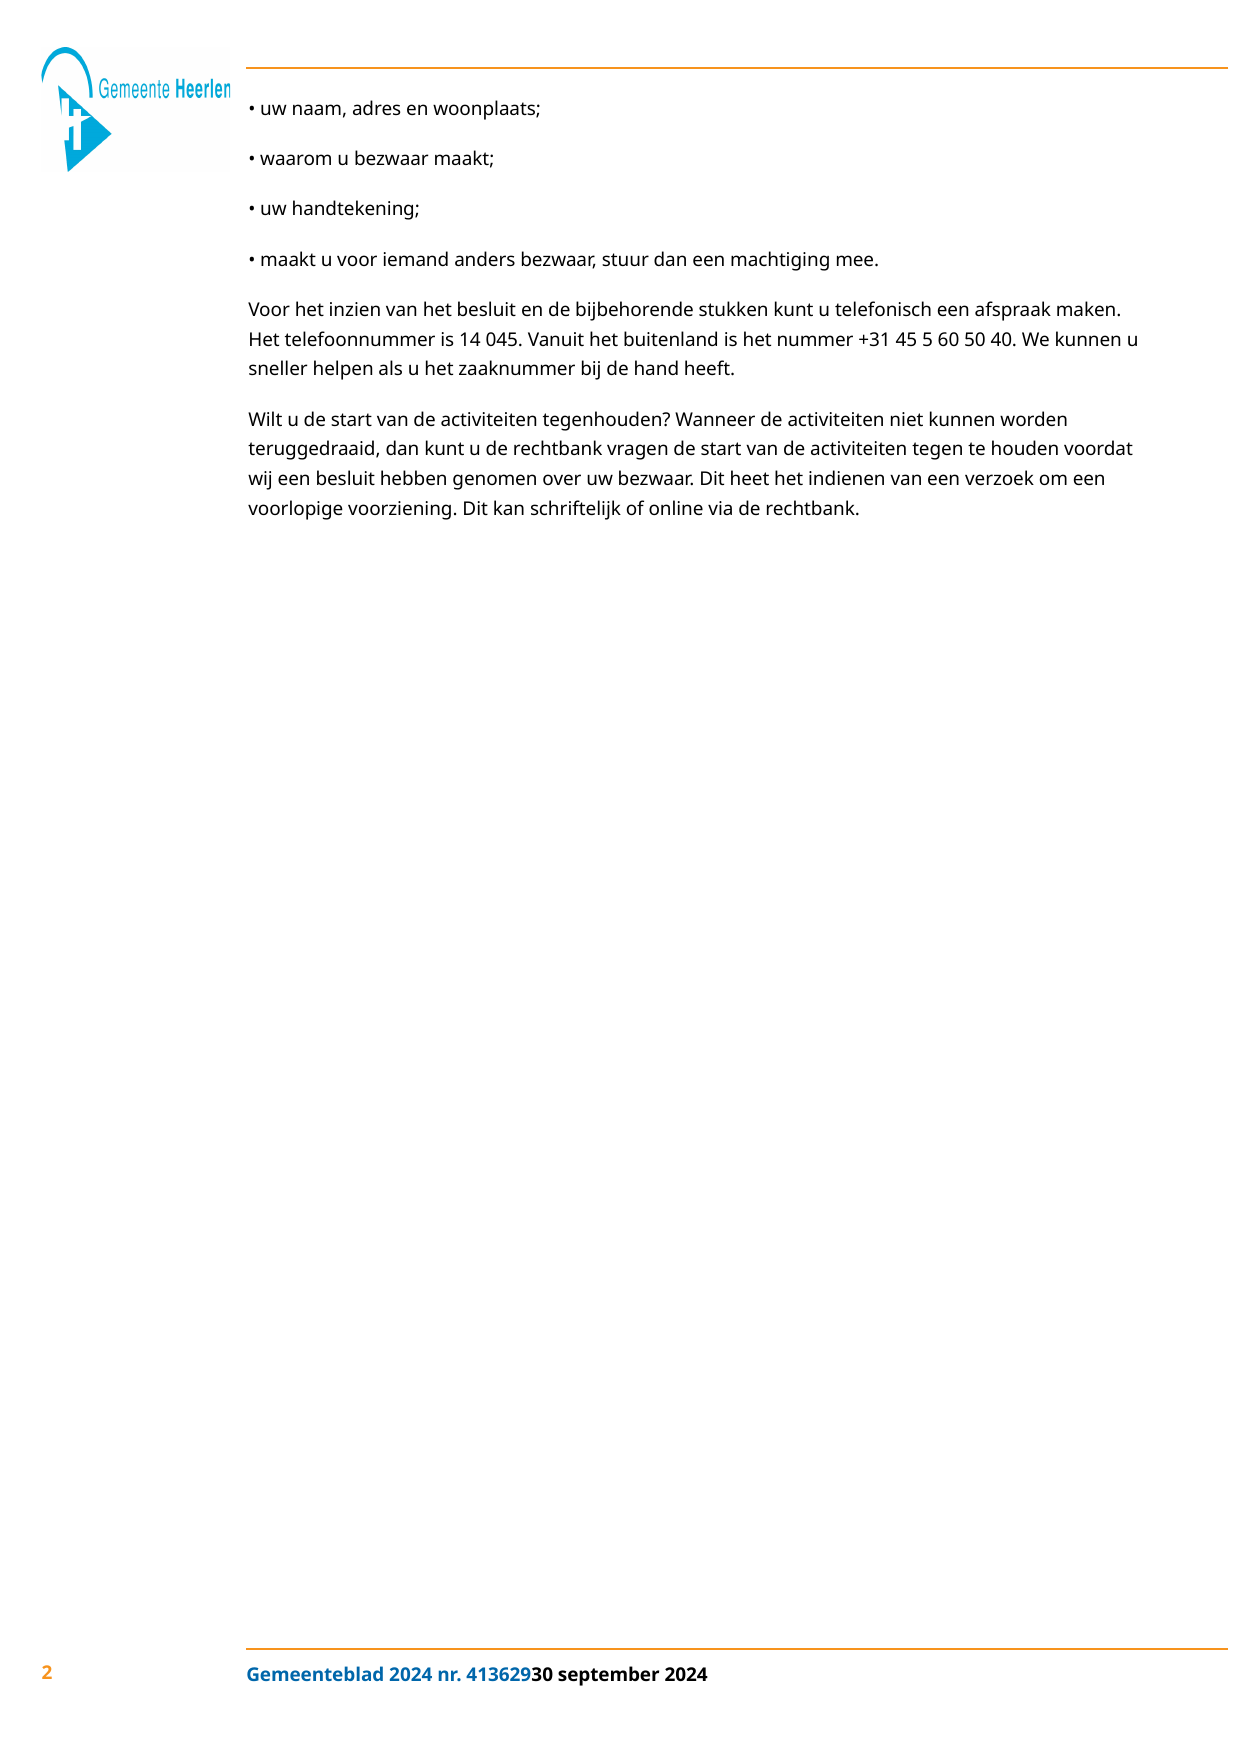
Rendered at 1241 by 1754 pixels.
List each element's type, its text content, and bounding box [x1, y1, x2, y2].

text • uw handtekening; [248, 196, 1152, 221]
text • waarom u bezwaar maakt; [248, 145, 1152, 171]
picture [41, 47, 231, 172]
picture [41, 47, 59, 70]
text • uw naam, adres en woonplaats; [248, 95, 1152, 121]
text • maakt u voor iemand anders bezwaar, stuur dan een machtiging mee. [248, 246, 1152, 272]
text Voor het inzien van het besluit en de bijbehorende stukken kunt u telefonisch een afspraak maken. Het telefoonnummer is 14 045. Vanuit het buitenland is het nummer +31 45 5 60 50 40. We kunnen u sneller helpen als u het zaaknummer bij de hand heeft. [248, 296, 1152, 381]
text Wilt u de start van de activiteiten tegenhouden? Wanneer de activiteiten niet kunnen worden teruggedraaid, dan kunt u de rechtbank vragen de start van de activiteiten tegen te houden voordat wij een besluit hebben genomen over uw bezwaar. Dit heet het indienen van een verzoek om een voorlopige voorziening. Dit kan schriftelijk of online via de rechtbank. [248, 406, 1152, 521]
